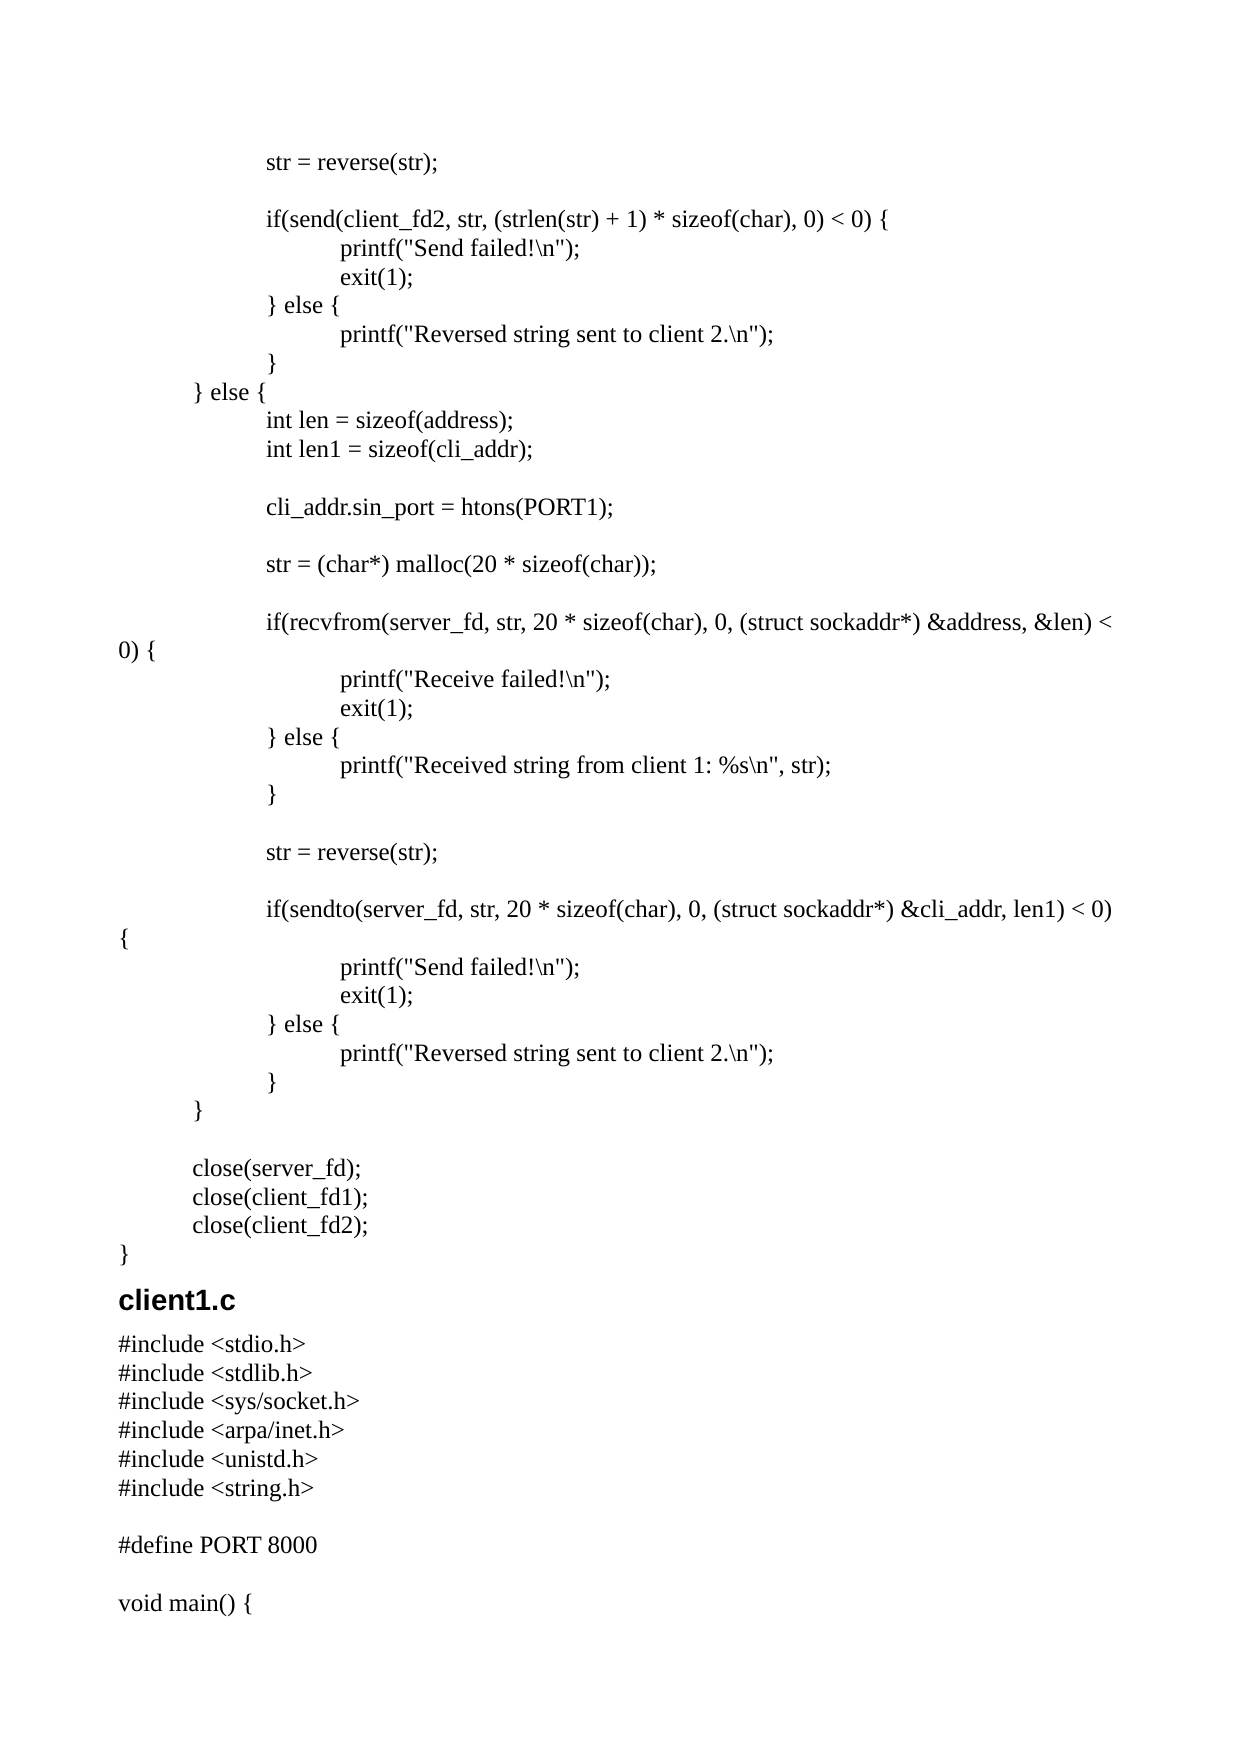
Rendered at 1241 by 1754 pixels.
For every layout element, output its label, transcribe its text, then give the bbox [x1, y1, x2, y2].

text exit(1); [118, 693, 1122, 722]
text #define PORT 8000 [118, 1530, 1122, 1559]
text } else { [118, 291, 1122, 319]
subtitle client1.c [118, 1283, 1122, 1316]
text str = reverse(str); [118, 837, 1122, 866]
text void main() { [118, 1588, 1122, 1616]
text printf("Receive failed!\n"); [118, 664, 1122, 693]
text } else { [118, 1009, 1122, 1038]
text #include <stdio.h> [118, 1329, 1122, 1358]
text #include <arpa/inet.h> [118, 1415, 1122, 1444]
text printf("Received string from client 1: %s\n", str); [118, 751, 1122, 779]
text } else { [118, 722, 1122, 751]
text #include <string.h> [118, 1473, 1122, 1501]
text close(client_fd1); [118, 1182, 1122, 1211]
text int len = sizeof(address); [118, 406, 1122, 434]
text #include <stdlib.h> [118, 1358, 1122, 1386]
text if(send(client_fd2, str, (strlen(str) + 1) * sizeof(char), 0) < 0) { [118, 204, 1122, 233]
text #include <sys/socket.h> [118, 1386, 1122, 1415]
text } [118, 1239, 1122, 1268]
text } else { [118, 377, 1122, 406]
text } [118, 779, 1122, 808]
text int len1 = sizeof(cli_addr); [118, 434, 1122, 463]
text if(recvfrom(server_fd, str, 20 * sizeof(char), 0, (struct sockaddr*) &address, &len) < 0) { [118, 607, 1122, 664]
text printf("Send failed!\n"); [118, 233, 1122, 262]
text exit(1); [118, 981, 1122, 1009]
text } [118, 1067, 1122, 1096]
text cli_addr.sin_port = htons(PORT1); [118, 492, 1122, 521]
text printf("Reversed string sent to client 2.\n"); [118, 319, 1122, 348]
text } [118, 1096, 1122, 1124]
text } [118, 348, 1122, 377]
text printf("Send failed!\n"); [118, 952, 1122, 981]
text close(client_fd2); [118, 1211, 1122, 1239]
text exit(1); [118, 262, 1122, 291]
text #include <unistd.h> [118, 1444, 1122, 1473]
text str = reverse(str); [118, 147, 1122, 176]
text str = (char*) malloc(20 * sizeof(char)); [118, 549, 1122, 578]
text close(server_fd); [118, 1153, 1122, 1182]
text printf("Reversed string sent to client 2.\n"); [118, 1038, 1122, 1067]
text if(sendto(server_fd, str, 20 * sizeof(char), 0, (struct sockaddr*) &cli_addr, len1) < 0) { [118, 894, 1122, 952]
